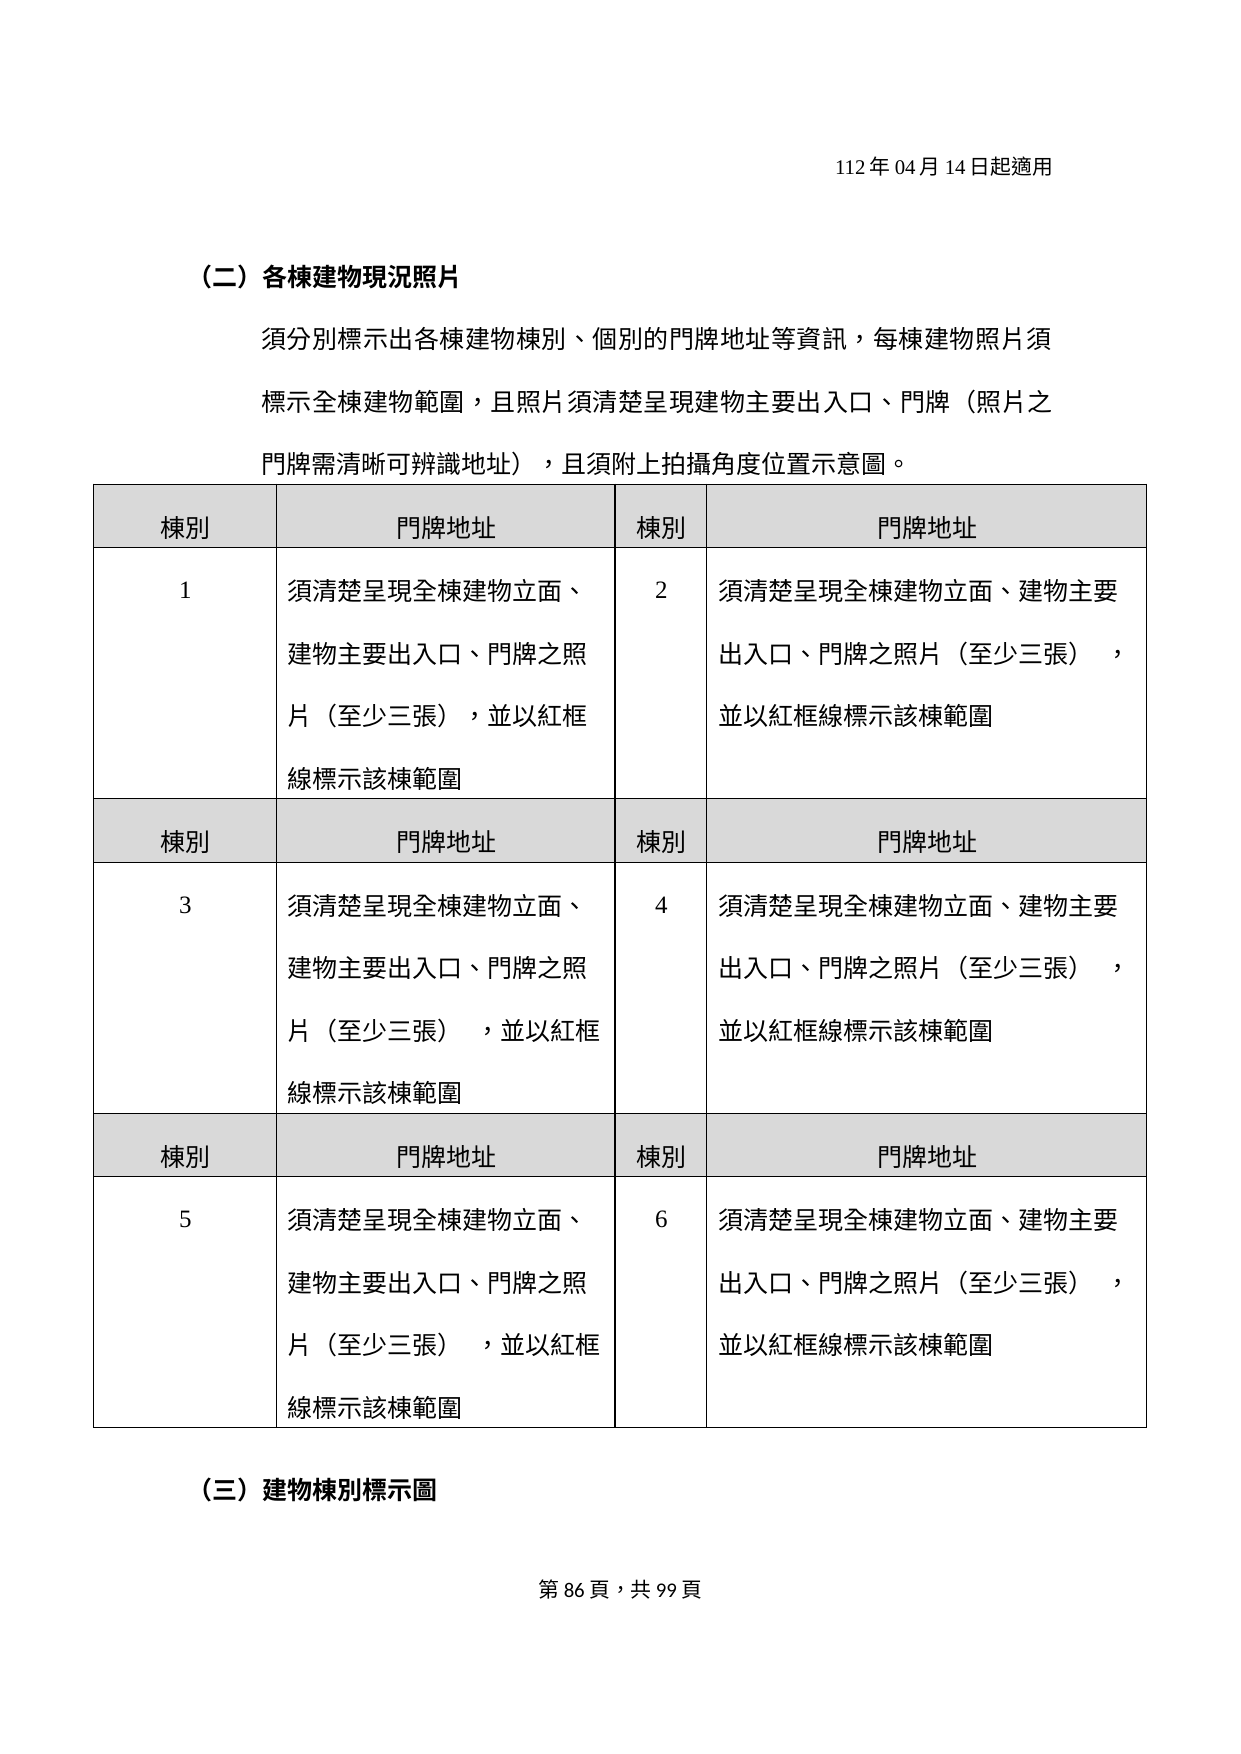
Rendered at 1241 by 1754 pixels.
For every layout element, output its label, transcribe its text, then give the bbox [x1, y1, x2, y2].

table_cell 1 [94, 548, 276, 798]
table_cell 棟別 [94, 799, 276, 862]
table_header 門牌地址 [707, 485, 1146, 547]
table_cell 5 [94, 1177, 276, 1427]
table_cell 須清楚呈現全棟建物立面、建物主要出入口、門牌之照片（至少三張），並以紅框線標示該棟範圍 [277, 548, 614, 798]
table_cell 2 [616, 548, 706, 798]
table_cell 3 [94, 863, 276, 1113]
table_cell 須清楚呈現全棟建物立面、建物主要出入口、門牌之照片（至少三張） ，並以紅框線標示該棟範圍 [707, 863, 1146, 1113]
table_cell 門牌地址 [707, 799, 1146, 862]
table_cell 棟別 [616, 1114, 706, 1176]
table_cell 須清楚呈現全棟建物立面、建物主要出入口、門牌之照片（至少三張） ，並以紅框線標示該棟範圍 [707, 1177, 1146, 1427]
table_cell 6 [616, 1177, 706, 1427]
text （二）各棟建物現況照片 [187, 233, 1053, 296]
table_cell 須清楚呈現全棟建物立面、建物主要出入口、門牌之照片（至少三張） ，並以紅框線標示該棟範圍 [707, 548, 1146, 798]
table_header 門牌地址 [277, 485, 614, 547]
table_header 棟別 [616, 485, 706, 547]
table_cell 門牌地址 [707, 1114, 1146, 1176]
text （三）建物棟別標示圖 [187, 1447, 1053, 1509]
table_cell 須清楚呈現全棟建物立面、建物主要出入口、門牌之照片（至少三張） ，並以紅框線標示該棟範圍 [277, 1177, 614, 1427]
table_cell 門牌地址 [277, 799, 614, 862]
table_cell 4 [616, 863, 706, 1113]
table_header 棟別 [94, 485, 276, 547]
text 須分別標示出各棟建物棟別、個別的門牌地址等資訊，每棟建物照片須標示全棟建物範圍，且照片須清楚呈現建物主要出入口、門牌（照片之門牌需清晰可辨識地址），且須附上拍攝角度位置示意圖。 [261, 296, 1053, 483]
table_cell 棟別 [616, 799, 706, 862]
table_cell 須清楚呈現全棟建物立面、建物主要出入口、門牌之照片（至少三張） ，並以紅框線標示該棟範圍 [277, 863, 614, 1113]
table_cell 棟別 [94, 1114, 276, 1176]
table_cell 門牌地址 [277, 1114, 614, 1176]
